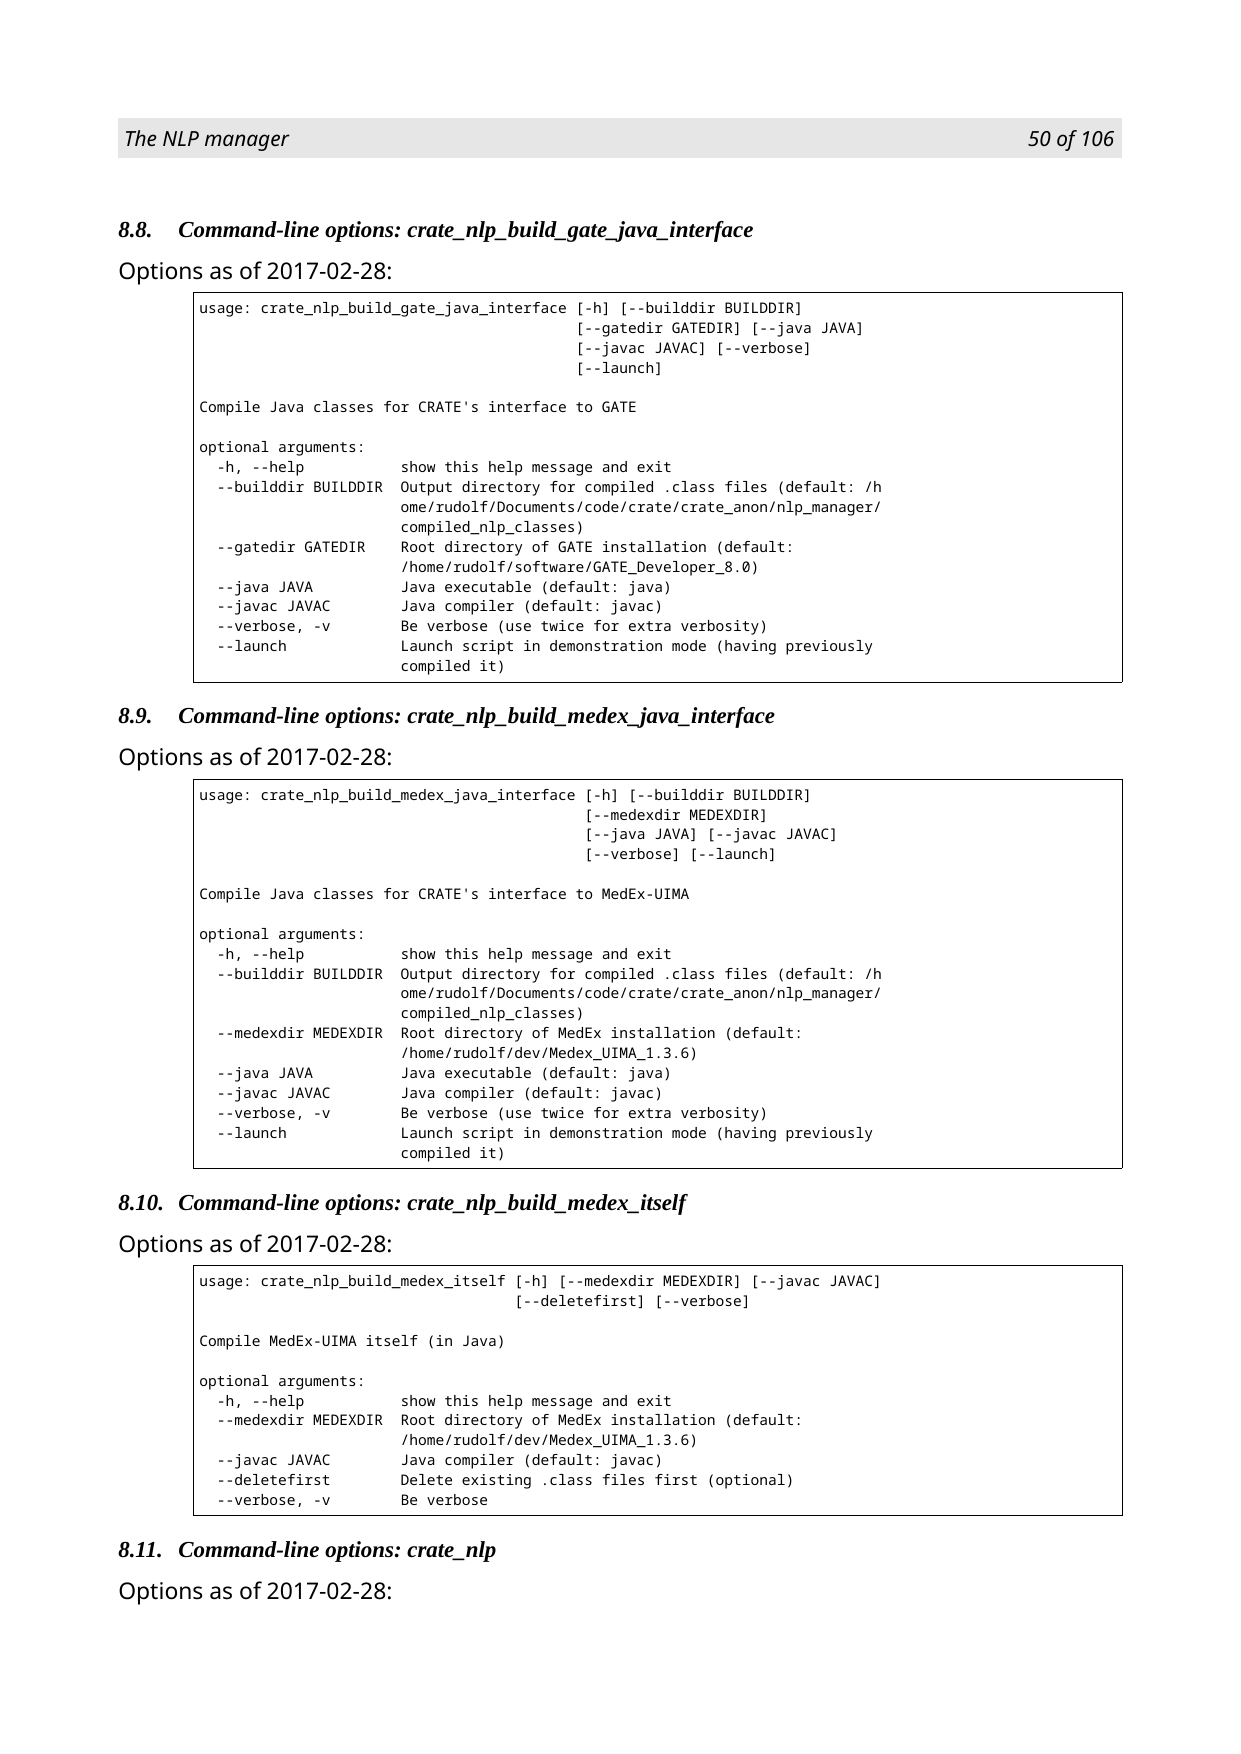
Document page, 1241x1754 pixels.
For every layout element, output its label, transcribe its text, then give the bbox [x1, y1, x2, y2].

text Options as of 2017-02-28: [118, 1575, 1122, 1606]
text Options as of 2017-02-28: [118, 741, 1122, 773]
table_header usage: crate_nlp_build_gate_java_interface [-h] [--builddir BUILDDIR] [--gatedir GATEDIR] [--java JAVA] [--javac JAVAC] [--verbose] [--launch] Compile Java classes for CRATE's interface to GATE optional arguments: -h, --help show this help message and exit --builddir BUILDDIR Output directory for compiled .class files (default: /h ome/rudolf/Documents/code/crate/crate_anon/nlp_manager/ compiled_nlp_classes) --gatedir GATEDIR Root directory of GATE installation (default: /home/rudolf/software/GATE_Developer_8.0) --java JAVA Java executable (default: java) --javac JAVAC Java compiler (default: javac) --verbose, -v Be verbose (use twice for extra verbosity) --launch Launch script in demonstration mode (having previously compiled it) [194, 293, 1122, 682]
table_header usage: crate_nlp_build_medex_java_interface [-h] [--builddir BUILDDIR] [--medexdir MEDEXDIR] [--java JAVA] [--javac JAVAC] [--verbose] [--launch] Compile Java classes for CRATE's interface to MedEx-UIMA optional arguments: -h, --help show this help message and exit --builddir BUILDDIR Output directory for compiled .class files (default: /h ome/rudolf/Documents/code/crate/crate_anon/nlp_manager/ compiled_nlp_classes) --medexdir MEDEXDIR Root directory of MedEx installation (default: /home/rudolf/dev/Medex_UIMA_1.3.6) --java JAVA Java executable (default: java) --javac JAVAC Java compiler (default: javac) --verbose, -v Be verbose (use twice for extra verbosity) --launch Launch script in demonstration mode (having previously compiled it) [194, 780, 1122, 1168]
text Options as of 2017-02-28: [118, 255, 1122, 286]
subtitle Command-line options: crate_nlp_build_medex_java_interface [118, 702, 1122, 729]
subtitle Command-line options: crate_nlp_build_medex_itself [118, 1189, 1122, 1215]
subtitle Command-line options: crate_nlp_build_gate_java_interface [118, 216, 1122, 242]
text Options as of 2017-02-28: [118, 1228, 1122, 1259]
table_header usage: crate_nlp_build_medex_itself [-h] [--medexdir MEDEXDIR] [--javac JAVAC] [--deletefirst] [--verbose] Compile MedEx-UIMA itself (in Java) optional arguments: -h, --help show this help message and exit --medexdir MEDEXDIR Root directory of MedEx installation (default: /home/rudolf/dev/Medex_UIMA_1.3.6) --javac JAVAC Java compiler (default: javac) --deletefirst Delete existing .class files first (optional) --verbose, -v Be verbose [194, 1266, 1122, 1515]
subtitle Command-line options: crate_nlp [118, 1536, 1122, 1563]
